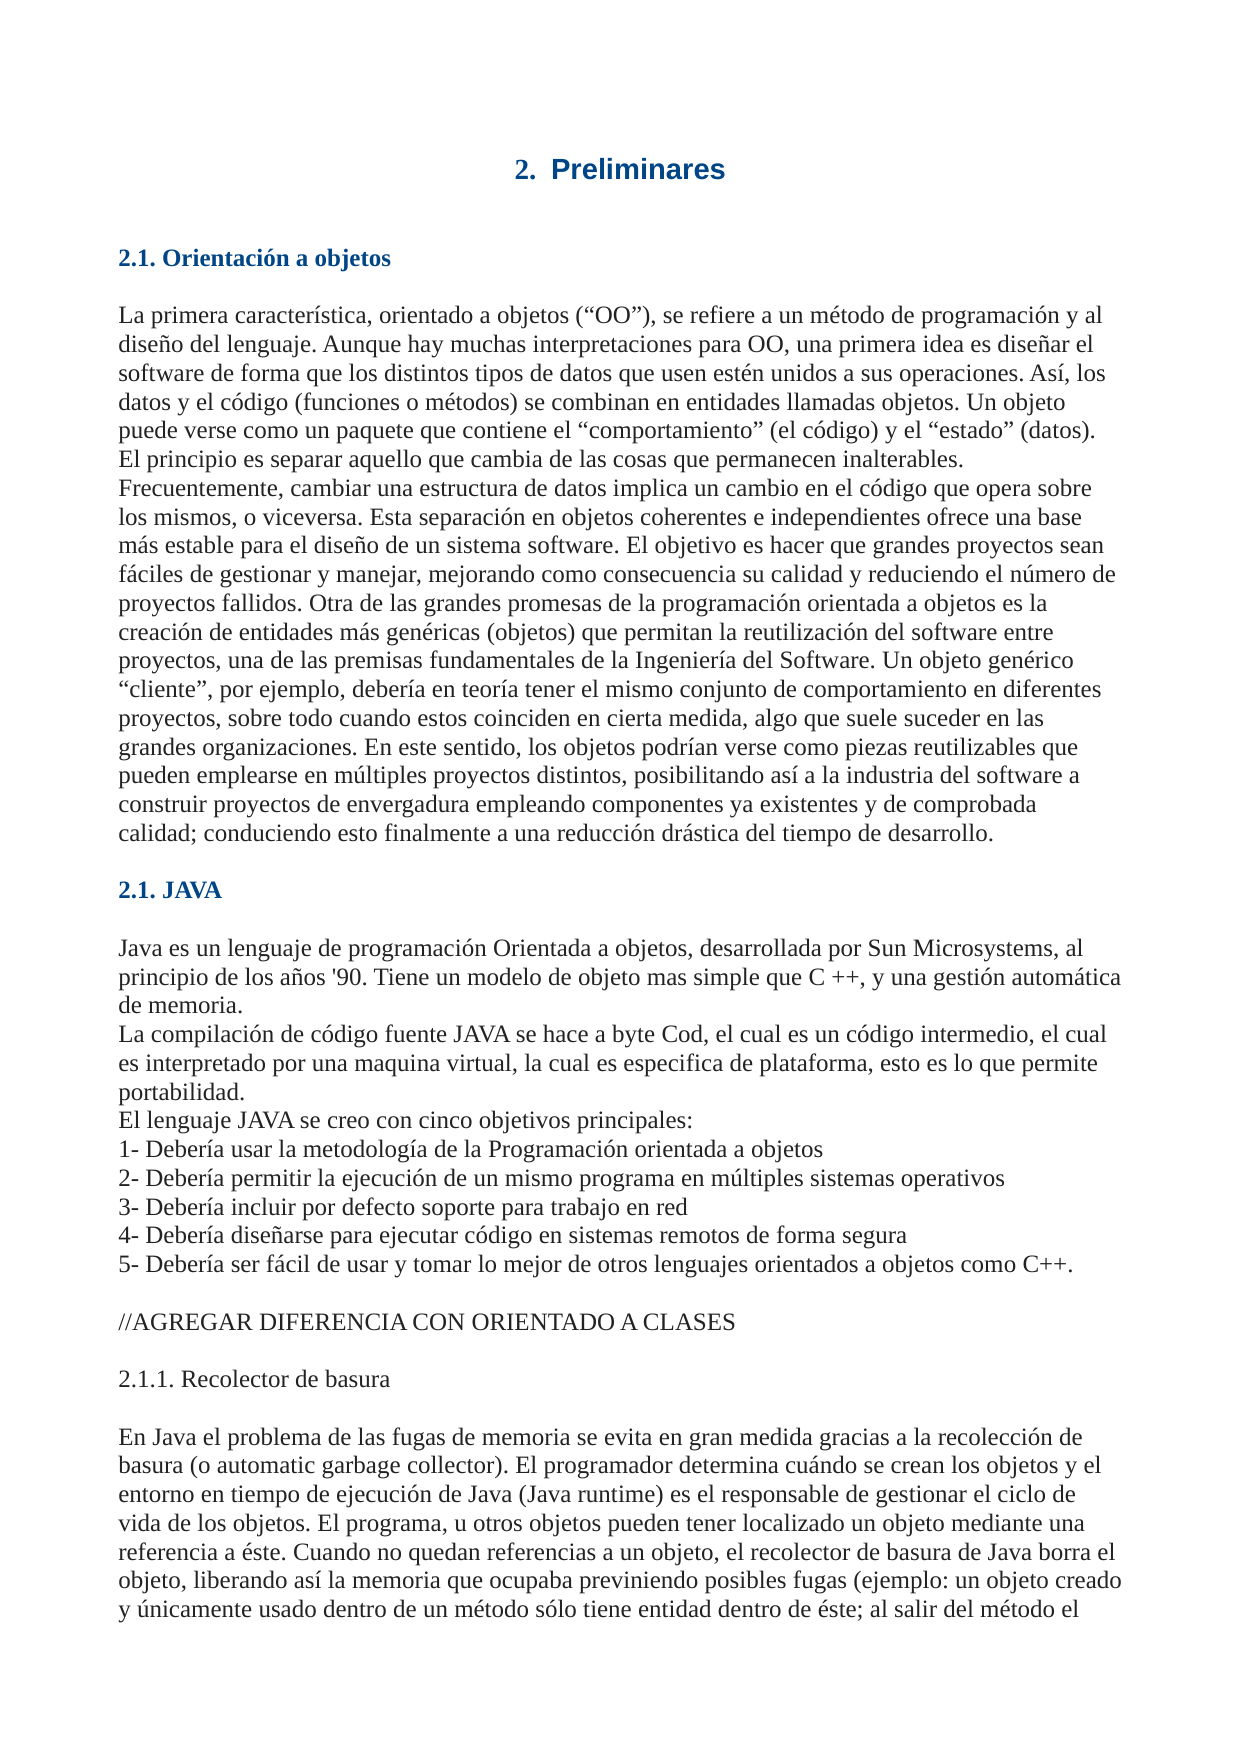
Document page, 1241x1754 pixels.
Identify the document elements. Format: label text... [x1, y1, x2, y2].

text En Java el problema de las fugas de memoria se evita en gran medida gracias a la recolección de basura (o automatic garbage collector). El programador determina cuándo se crean los objetos y el entorno en tiempo de ejecución de Java (Java runtime) es el responsable de gestionar el ciclo de vida de los objetos. El programa, u otros objetos pueden tener localizado un objeto mediante una referencia a éste. Cuando no quedan referencias a un objeto, el recolector de basura de Java borra el objeto, liberando así la memoria que ocupaba previniendo posibles fugas (ejemplo: un objeto creado y únicamente usado dentro de un método sólo tiene entidad dentro de éste; al salir del método el [118, 1422, 1122, 1623]
text 2.1. Orientación a objetos [118, 185, 1122, 272]
text La compilación de código fuente JAVA se hace a byte Cod, el cual es un código intermedio, el cual es interpretado por una maquina virtual, la cual es especifica de plataforma, esto es lo que permite portabilidad. [118, 1019, 1122, 1105]
text 2.1. JAVA [118, 875, 1122, 933]
text 3- Debería incluir por defecto soporte para trabajo en red [118, 1192, 1122, 1220]
text El lenguaje JAVA se creo con cinco objetivos principales: [118, 1105, 1122, 1134]
text 1- Debería usar la metodología de la Programación orientada a objetos [118, 1134, 1122, 1163]
text 2- Debería permitir la ejecución de un mismo programa en múltiples sistemas operativos [118, 1163, 1122, 1192]
text Java es un lenguaje de programación Orientada a objetos, desarrollada por Sun Microsystems, al principio de los años '90. Tiene un modelo de objeto mas simple que C ++, y una gestión automática de memoria. [118, 933, 1122, 1019]
text La primera característica, orientado a objetos (“OO”), se refiere a un método de programación y al diseño del lenguaje. Aunque hay muchas interpretaciones para OO, una primera idea es diseñar el software de forma que los distintos tipos de datos que usen estén unidos a sus operaciones. Así, los datos y el código (funciones o métodos) se combinan en entidades llamadas objetos. Un objeto puede verse como un paquete que contiene el “comportamiento” (el código) y el “estado” (datos). El principio es separar aquello que cambia de las cosas que permanecen inalterables. Frecuentemente, cambiar una estructura de datos implica un cambio en el código que opera sobre los mismos, o viceversa. Esta separación en objetos coherentes e independientes ofrece una base más estable para el diseño de un sistema software. El objetivo es hacer que grandes proyectos sean fáciles de gestionar y manejar, mejorando como consecuencia su calidad y reduciendo el número de proyectos fallidos. Otra de las grandes promesas de la programación orientada a objetos es la creación de entidades más genéricas (objetos) que permitan la reutilización del software entre proyectos, una de las premisas fundamentales de la Ingeniería del Software. Un objeto genérico “cliente”, por ejemplo, debería en teoría tener el mismo conjunto de comportamiento en diferentes proyectos, sobre todo cuando estos coinciden en cierta medida, algo que suele suceder en las grandes organizaciones. En este sentido, los objetos podrían verse como piezas reutilizables que pueden emplearse en múltiples proyectos distintos, posibilitando así a la industria del software a construir proyectos de envergadura empleando componentes ya existentes y de comprobada calidad; conduciendo esto finalmente a una reducción drástica del tiempo de desarrollo. [118, 300, 1122, 847]
text 4- Debería diseñarse para ejecutar código en sistemas remotos de forma segura [118, 1220, 1122, 1249]
text 2.1.1. Recolector de basura [118, 1364, 1122, 1393]
text //AGREGAR DIFERENCIA CON ORIENTADO A CLASES [118, 1307, 1122, 1335]
text 2. Preliminares [118, 152, 1122, 185]
text 5- Debería ser fácil de usar y tomar lo mejor de otros lenguajes orientados a objetos como C++. [118, 1249, 1122, 1278]
